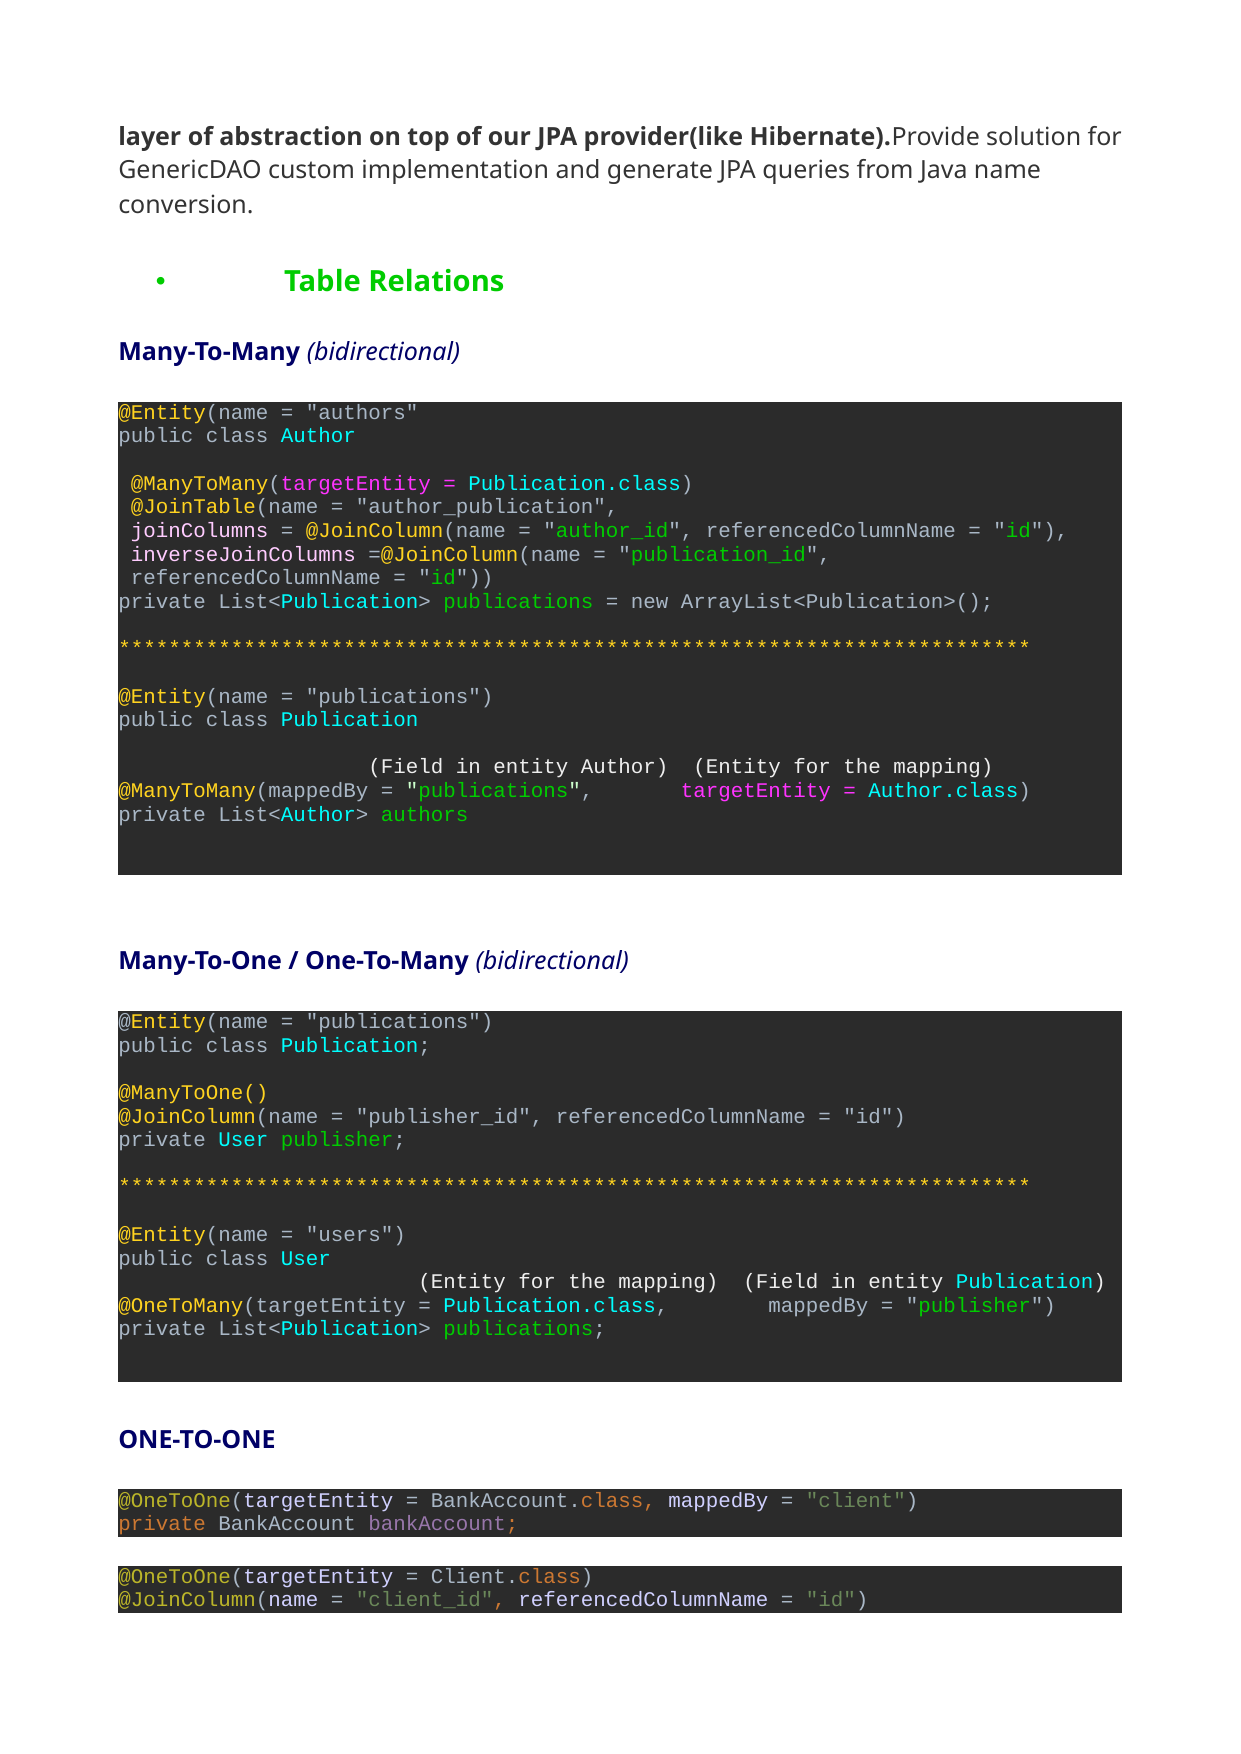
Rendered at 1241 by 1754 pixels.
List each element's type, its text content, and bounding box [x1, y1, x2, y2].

text (Field in entity Author) (Entity for the mapping) [118, 757, 1122, 780]
text inverseJoinColumns =@JoinColumn(name = "publication_id", [118, 544, 1122, 567]
text @OneToOne(targetEntity = BankAccount.class, mappedBy = "client") private BankAccount bankAccount; [118, 1489, 1122, 1537]
text @Entity(name = "users") [118, 1224, 1122, 1247]
text Many-To-Many (bidirectional) [118, 334, 1122, 368]
text layer of abstraction on top of our JPA provider(like Hibernate).Provide solution for GenericDAO custom implementation and generate JPA queries from Java name conversion. [118, 118, 1122, 220]
text private User publisher; [118, 1129, 1122, 1153]
text @OneToMany(targetEntity = Publication.class, mappedBy = "publisher") [118, 1295, 1122, 1318]
text @ManyToMany(mappedBy = "publications", targetEntity = Author.class) [118, 780, 1122, 804]
text public class Author [118, 426, 1122, 449]
text @JoinColumn(name = "publisher_id", referencedColumnName = "id") [118, 1106, 1122, 1129]
list Table Relations [156, 260, 1122, 300]
text private List<Publication> publications; [118, 1318, 1122, 1342]
text private List<Author> authors [118, 804, 1122, 827]
text ************************************************************************* [118, 1177, 1122, 1200]
text public class User [118, 1247, 1122, 1271]
text ************************************************************************* [118, 638, 1122, 662]
text public class Publication [118, 709, 1122, 733]
text joinColumns = @JoinColumn(name = "author_id", referencedColumnName = "id"), [118, 520, 1122, 544]
text ONE-TO-ONE [118, 1421, 1122, 1456]
text @ManyToOne() [118, 1082, 1122, 1106]
text private List<Publication> publications = new ArrayList<Publication>(); [118, 591, 1122, 615]
text @Entity(name = "publications") [118, 1011, 1122, 1035]
text @Entity(name = "authors" [118, 402, 1122, 426]
text @Entity(name = "publications") [118, 686, 1122, 709]
text Many-To-One / One-To-Many (bidirectional) [118, 943, 1122, 977]
text @ManyToMany(targetEntity = Publication.class) [118, 473, 1122, 496]
text @OneToOne(targetEntity = Client.class) @JoinColumn(name = "client_id", referencedColumnName = "id") [118, 1566, 1122, 1613]
text (Entity for the mapping) (Field in entity Publication) [118, 1271, 1122, 1295]
text referencedColumnName = "id")) [118, 567, 1122, 591]
text @JoinTable(name = "author_publication", [118, 496, 1122, 520]
text public class Publication; [118, 1035, 1122, 1058]
